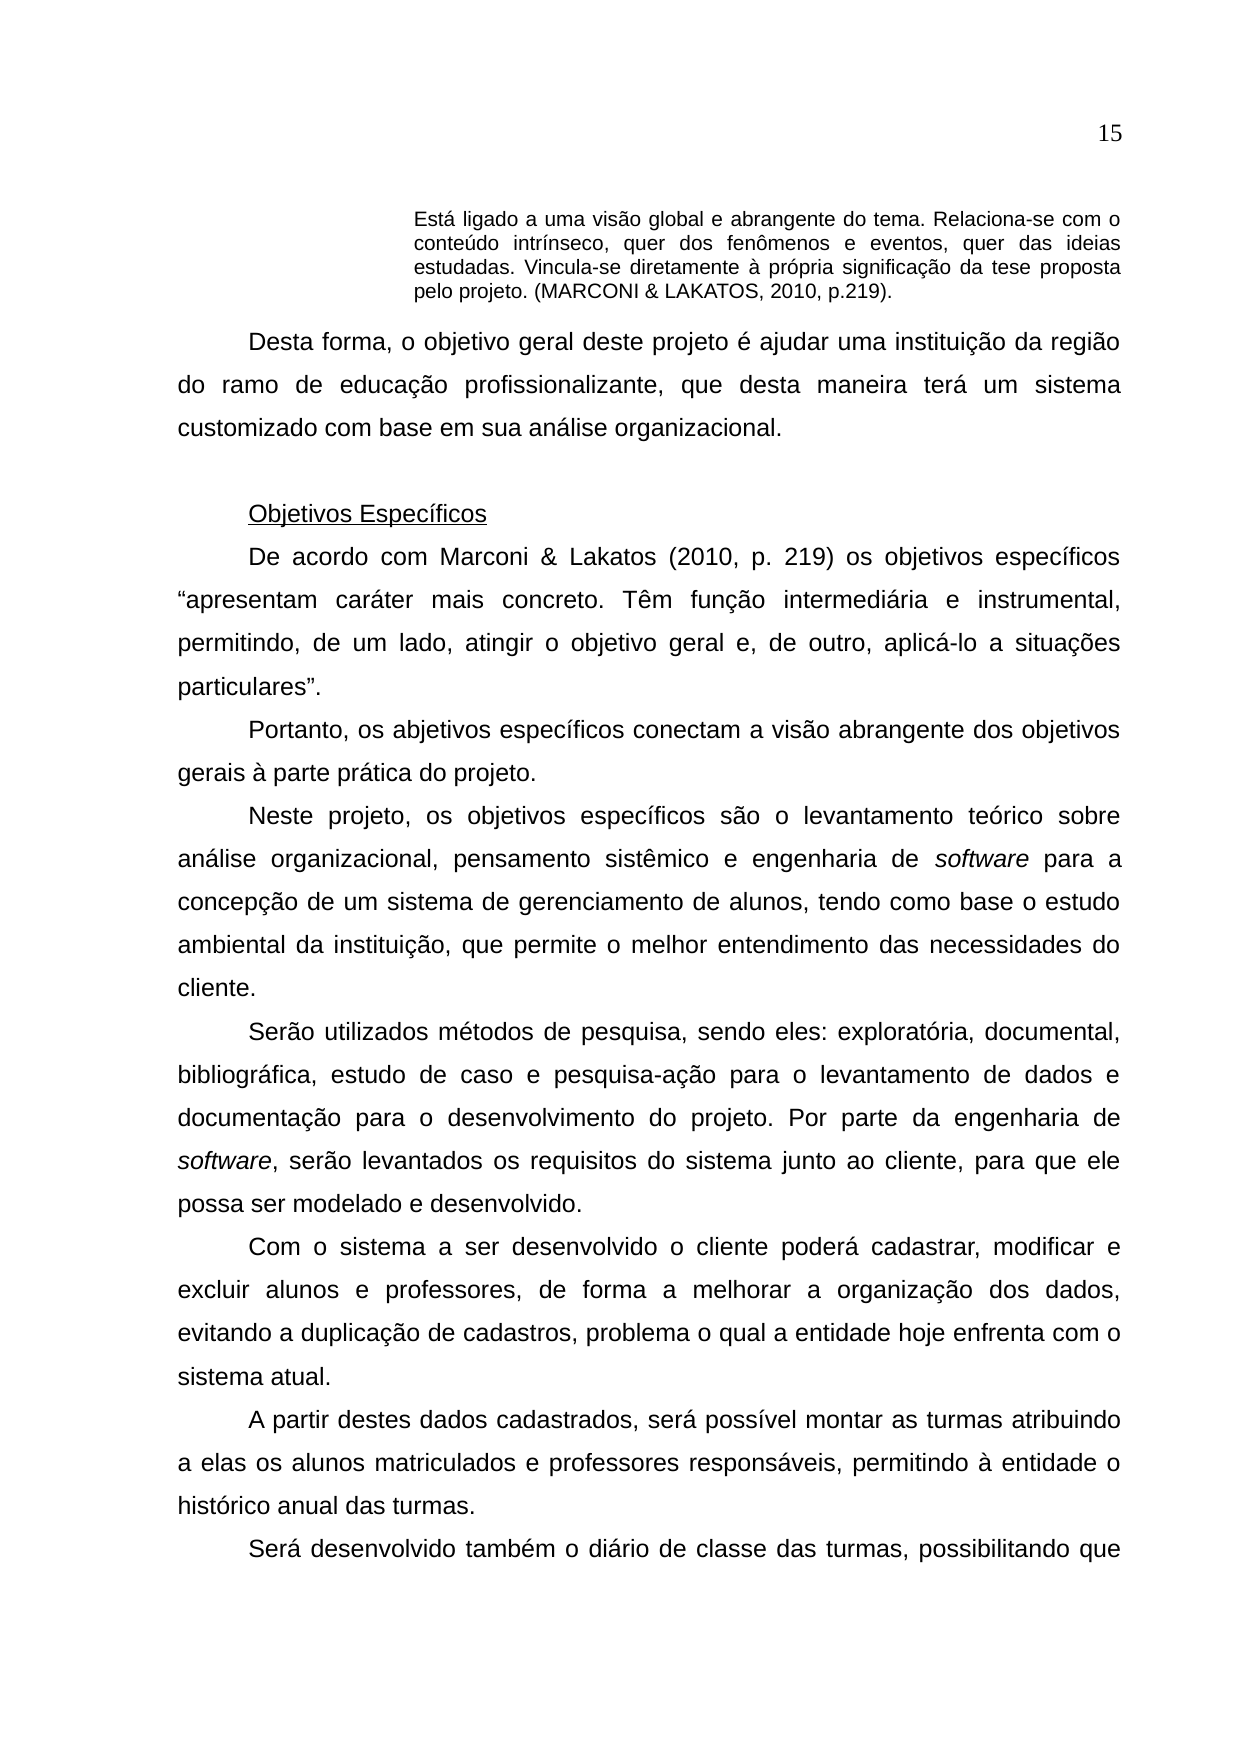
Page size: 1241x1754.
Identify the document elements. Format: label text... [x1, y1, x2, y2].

text Desta forma, o objetivo geral deste projeto é ajudar uma instituição da região do ramo de educação profissionalizante, que desta maneira terá um sistema customizado com base em sua análise organizacional. [177, 326, 1122, 441]
text Serão utilizados métodos de pesquisa, sendo eles: exploratória, documental, bibliográfica, estudo de caso e pesquisa-ação para o levantamento de dados e documentação para o desenvolvimento do projeto. Por parte da engenharia de software, serão levantados os requisitos do sistema junto ao cliente, para que ele possa ser modelado e desenvolvido. [177, 1016, 1122, 1218]
text Portanto, os abjetivos específicos conectam a visão abrangente dos objetivos gerais à parte prática do projeto. [177, 714, 1122, 786]
text Será desenvolvido também o diário de classe das turmas, possibilitando que [177, 1534, 1122, 1563]
text Objetivos Específicos [177, 499, 1122, 528]
text A partir destes dados cadastrados, será possível montar as turmas atribuindo a elas os alunos matriculados e professores responsáveis, permitindo à entidade o histórico anual das turmas. [177, 1404, 1122, 1519]
text Está ligado a uma visão global e abrangente do tema. Relaciona-se com o conteúdo intrínseco, quer dos fenômenos e eventos, quer das ideias estudadas. Vincula-se diretamente à própria significação da tese proposta pelo projeto. (MARCONI & LAKATOS, 2010, p.219). [413, 207, 1122, 302]
text Neste projeto, os objetivos específicos são o levantamento teórico sobre análise organizacional, pensamento sistêmico e engenharia de software para a concepção de um sistema de gerenciamento de alunos, tendo como base o estudo ambiental da instituição, que permite o melhor entendimento das necessidades do cliente. [177, 801, 1122, 1002]
text De acordo com Marconi & Lakatos (2010, p. 219) os objetivos específicos “apresentam caráter mais concreto. Têm função intermediária e instrumental, permitindo, de um lado, atingir o objetivo geral e, de outro, aplicá-lo a situações particulares”. [177, 542, 1122, 700]
text Com o sistema a ser desenvolvido o cliente poderá cadastrar, modificar e excluir alunos e professores, de forma a melhorar a organização dos dados, evitando a duplicação de cadastros, problema o qual a entidade hoje enfrenta com o sistema atual. [177, 1232, 1122, 1390]
